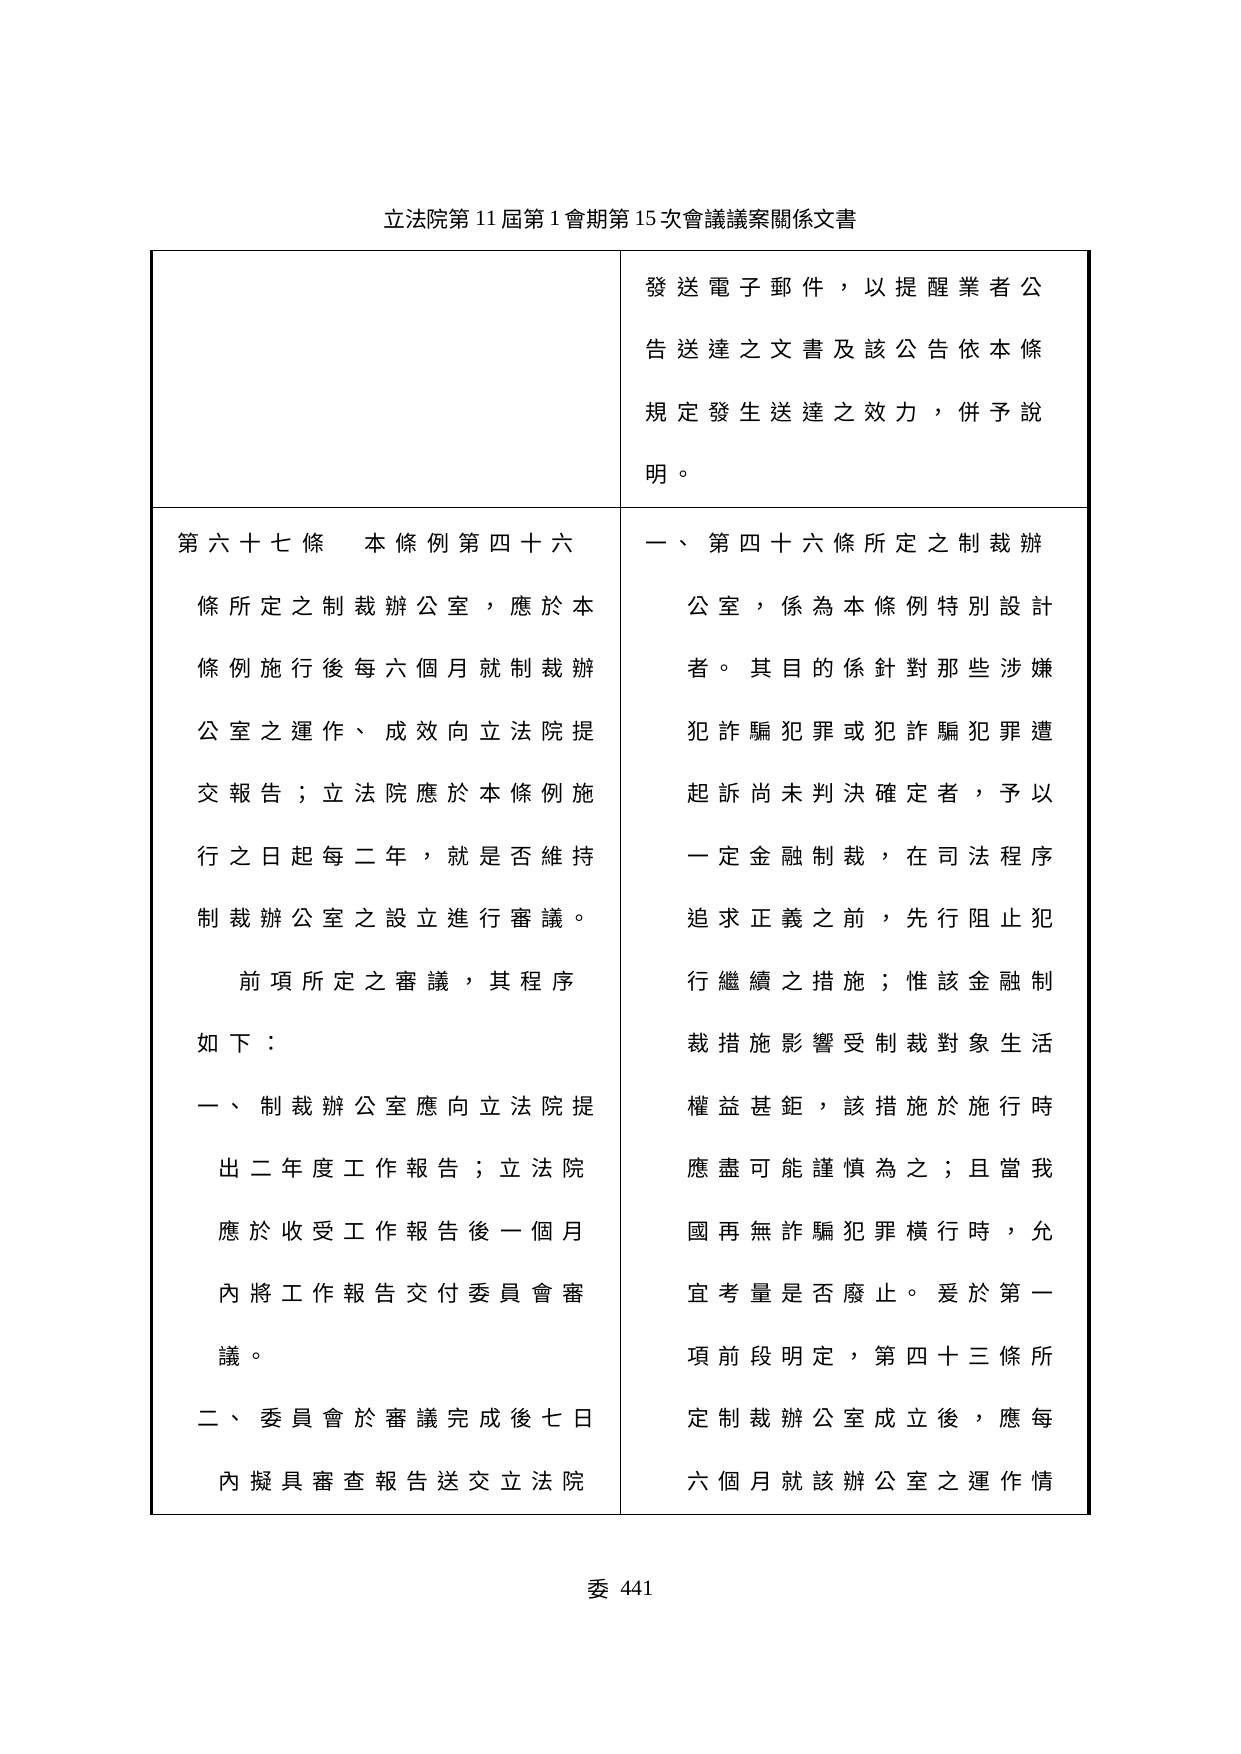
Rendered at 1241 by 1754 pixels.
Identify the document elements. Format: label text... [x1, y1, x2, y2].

table_cell 發送電子郵件，以提醒業者公告送達之文書及該公告依本條規定發生送達之效力，併予說明。 [621, 251, 1087, 507]
table_cell 一、第四十六條所定之制裁辦公室，係為本條例特別設計者。其目的係針對那些涉嫌犯詐騙犯罪或犯詐騙犯罪遭起訴尚未判決確定者，予以一定金融制裁，在司法程序追求正義之前，先行阻止犯行繼續之措施；惟該金融制裁措施影響受制裁對象生活權益甚鉅，該措施於施行時應盡可能謹慎為之；且當我國再無詐騙犯罪橫行時，允宜考量是否廢止。爰於第一項前段明定，第四十三條所定制裁辦公室成立後，應每六個月就該辦公室之運作情 [621, 508, 1087, 1514]
table_cell 第六十七條 本條例第四十六條所定之制裁辦公室，應於本條例施行後每六個月就制裁辦公室之運作、成效向立法院提交報告；立法院應於本條例施行之日起每二年，就是否維持制裁辦公室之設立進行審議。 前項所定之審議，其程序如下： 一、制裁辦公室應向立法院提出二年度工作報告；立法院應於收受工作報告後一個月內將工作報告交付委員會審議。 二、委員會於審議完成後七日內擬具審查報告送交立法院 [153, 508, 620, 1514]
table_cell [153, 251, 620, 507]
